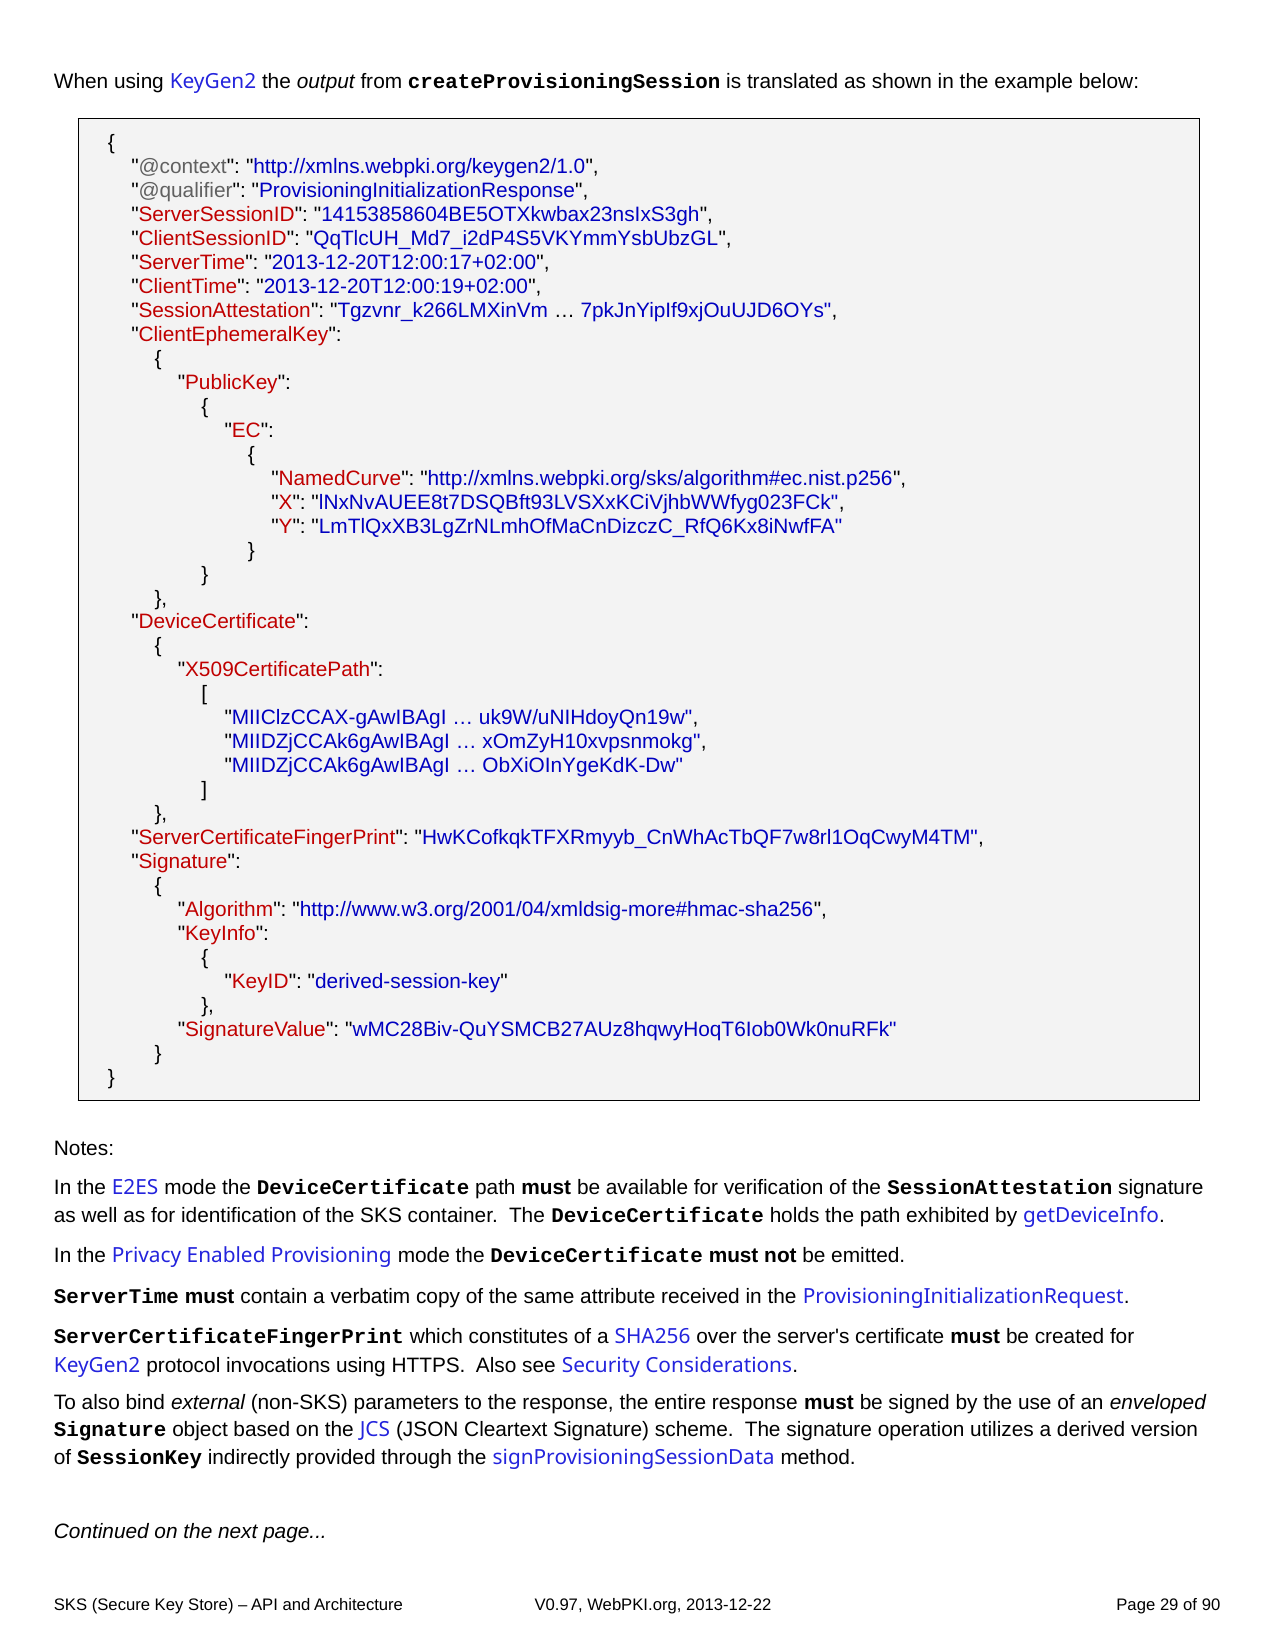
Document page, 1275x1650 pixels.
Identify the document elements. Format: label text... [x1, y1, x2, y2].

text In the Privacy Enabled Provisioning mode the DeviceCertificate must not be emitted. [54, 1241, 1221, 1269]
text ServerCertificateFingerPrint which constitutes of a SHA256 over the server's certificate must be created for KeyGen2 protocol invocations using HTTPS. Also see Security Considerations. [54, 1321, 1221, 1378]
text ServerTime must contain a verbatim copy of the same attribute received in the ProvisioningInitializationRequest. [54, 1281, 1221, 1309]
table_header { "@context": "http://xmlns.webpki.org/keygen2/1.0", "@qualifier": "ProvisioningInitializationResponse", "ServerSessionID": "14153858604BE5OTXkwbax23nsIxS3gh", "ClientSessionID": "QqTlcUH_Md7_i2dP4S5VKYmmYsbUbzGL", "ServerTime": "2013-12-20T12:00:17+02:00", "ClientTime": "2013-12-20T12:00:19+02:00", "SessionAttestation": "Tgzvnr_k266LMXinVm … 7pkJnYipIf9xjOuUJD6OYs", "ClientEphemeralKey": { "PublicKey": { "EC": { "NamedCurve": "http://xmlns.webpki.org/sks/algorithm#ec.nist.p256", "X": "lNxNvAUEE8t7DSQBft93LVSXxKCiVjhbWWfyg023FCk", "Y": "LmTlQxXB3LgZrNLmhOfMaCnDizczC_RfQ6Kx8iNwfFA" } } }, "DeviceCertificate": { "X509CertificatePath": [ "MIIClzCCAX-gAwIBAgI … uk9W/uNIHdoyQn19w", "MIIDZjCCAk6gAwIBAgI … xOmZyH10xvpsnmokg", "MIIDZjCCAk6gAwIBAgI … ObXiOInYgeKdK-Dw" ] }, "ServerCertificateFingerPrint": "HwKCofkqkTFXRmyyb_CnWhAcTbQF7w8rl1OqCwyM4TM", "Signature": { "Algorithm": "http://www.w3.org/2001/04/xmldsig-more#hmac-sha256", "KeyInfo": { "KeyID": "derived-session-key" }, "SignatureValue": "wMC28Biv-QuYSMCB27AUz8hqwyHoqT6Iob0Wk0nuRFk" } } [79, 119, 1199, 1100]
text Notes: [54, 1136, 1221, 1160]
text When using KeyGen2 the output from createProvisioningSession is translated as shown in the example below: [54, 66, 1221, 118]
text To also bind external (non-SKS) parameters to the response, the entire response must be signed by the use of an enveloped Signature object based on the JCS (JSON Cleartext Signature) scheme. The signature operation utilizes a derived version of SessionKey indirectly provided through the signProvisioningSessionData method. [54, 1390, 1221, 1471]
text Continued on the next page... [54, 1518, 1221, 1542]
text In the E2ES mode the DeviceCertificate path must be available for verification of the SessionAttestation signature as well as for identification of the SKS container. The DeviceCertificate holds the path exhibited by getDeviceInfo. [54, 1172, 1221, 1229]
